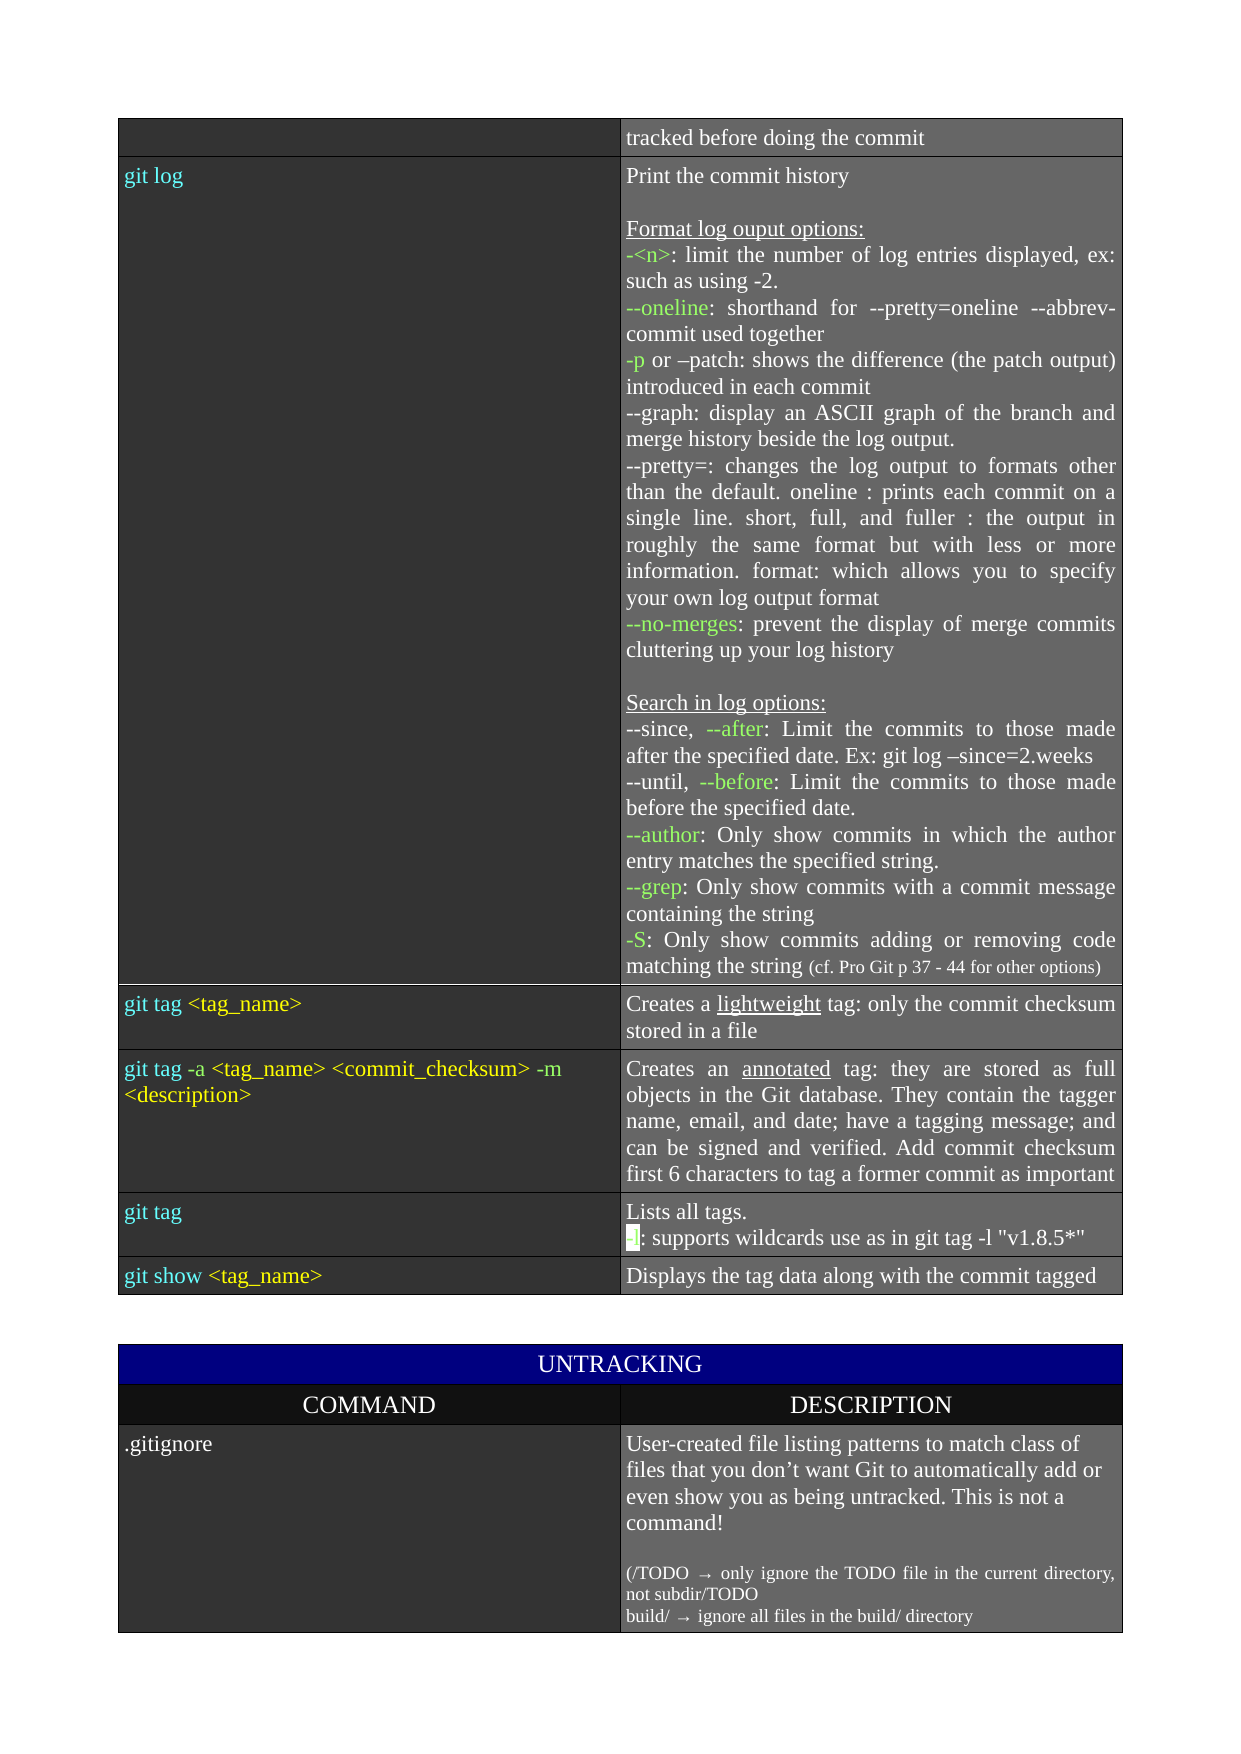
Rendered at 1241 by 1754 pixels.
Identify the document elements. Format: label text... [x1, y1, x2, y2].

table_cell tracked before doing the commit [621, 119, 1122, 156]
table_cell Creates a lightweight tag: only the commit checksum stored in a file [621, 986, 1122, 1049]
table_cell git tag [119, 1193, 620, 1256]
table_cell git tag -a <tag_name> <commit_checksum> -m <description> [119, 1050, 620, 1192]
table_cell git tag <tag_name> [119, 986, 620, 1049]
table_cell Lists all tags. -l: supports wildcards use as in git tag -l "v1.8.5*" [621, 1193, 1122, 1256]
table_header UNTRACKING [119, 1345, 1122, 1384]
table_cell .gitignore [119, 1425, 620, 1632]
table_cell Displays the tag data along with the commit tagged [621, 1257, 1122, 1294]
table_cell Print the commit history Format log ouput options: -<n>: limit the number of log entries displayed, ex: such as using -2. --oneline: shorthand for --pretty=oneline --abbrev-commit used together -p or –patch: shows the difference (the patch output) introduced in each commit --graph: display an ASCII graph of the branch and merge history beside the log output. --pretty=: changes the log output to formats other than the default. oneline : prints each commit on a single line. short, full, and fuller : the output in roughly the same format but with less or more information. format: which allows you to specify your own log output format --no-merges: prevent the display of merge commits cluttering up your log history Search in log options: --since, --after: Limit the commits to those made after the specified date. Ex: git log –since=2.weeks --until, --before: Limit the commits to those made before the specified date. --author: Only show commits in which the author entry matches the specified string. --grep: Only show commits with a commit message containing the string -S: Only show commits adding or removing code matching the string (cf. Pro Git p 37 - 44 for other options) [621, 157, 1122, 984]
table_cell DESCRIPTION [621, 1385, 1122, 1424]
table_cell git show <tag_name> [119, 1257, 620, 1294]
table_cell [119, 119, 620, 156]
table_cell COMMAND [119, 1385, 620, 1424]
table_cell User-created file listing patterns to match class of files that you don’t want Git to automatically add or even show you as being untracked. This is not a command! (/TODO → only ignore the TODO file in the current directory, not subdir/TODO build/ → ignore all files in the build/ directory [621, 1425, 1122, 1632]
table_cell git log [119, 157, 620, 984]
table_cell Creates an annotated tag: they are stored as full objects in the Git database. They contain the tagger name, email, and date; have a tagging message; and can be signed and verified. Add commit checksum first 6 characters to tag a former commit as important [621, 1050, 1122, 1192]
